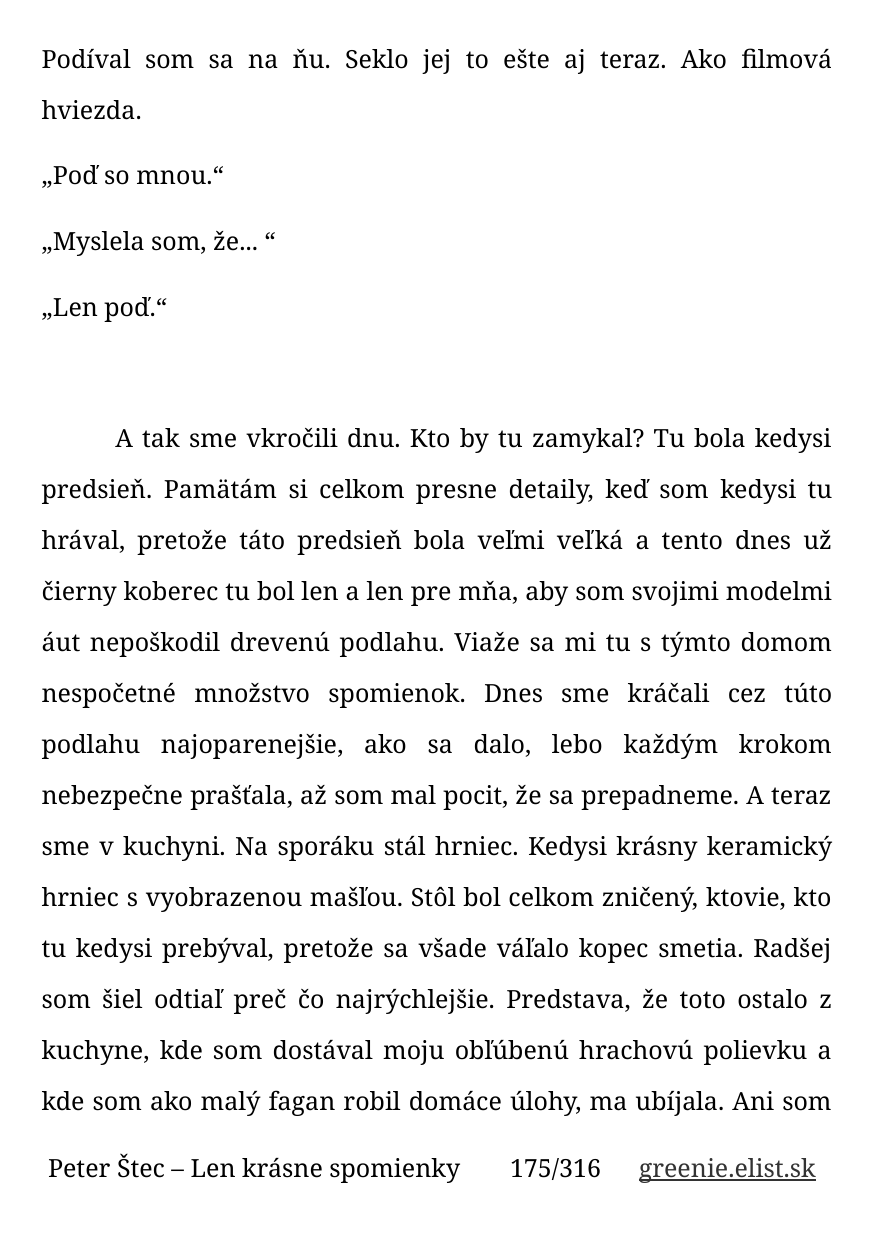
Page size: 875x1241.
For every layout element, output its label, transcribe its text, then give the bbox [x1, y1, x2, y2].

text „Poď so mnou.“ [41, 158, 833, 192]
text „Myslela som, že... “ [41, 224, 833, 258]
text Podíval som sa na ňu. Seklo jej to ešte aj teraz. Ako filmová hviezda. [41, 41, 833, 126]
text „Len poď.“ [41, 289, 833, 323]
text A tak sme vkročili dnu. Kto by tu zamykal? Tu bola kedysi predsieň. Pamätám si celkom presne detaily, keď som kedysi tu hrával, pretože táto predsieň bola veľmi veľká a tento dnes už čierny koberec tu bol len a len pre mňa, aby som svojimi modelmi áut nepoškodil drevenú podlahu. Viaže sa mi tu s týmto domom nespočetné množstvo spomienok. Dnes sme kráčali cez túto podlahu najoparenejšie, ako sa dalo, lebo každým krokom nebezpečne prašťala, až som mal pocit, že sa prepadneme. A teraz sme v kuchyni. Na sporáku stál hrniec. Kedysi krásny keramický hrniec s vyobrazenou mašľou. Stôl bol celkom zničený, ktovie, kto tu kedysi prebýval, pretože sa všade váľalo kopec smetia. Radšej som šiel odtiaľ preč čo najrýchlejšie. Predstava, že toto ostalo z kuchyne, kde som dostával moju obľúbenú hrachovú polievku a kde som ako malý fagan robil domáce úlohy, ma ubíjala. Ani som [41, 421, 833, 1118]
